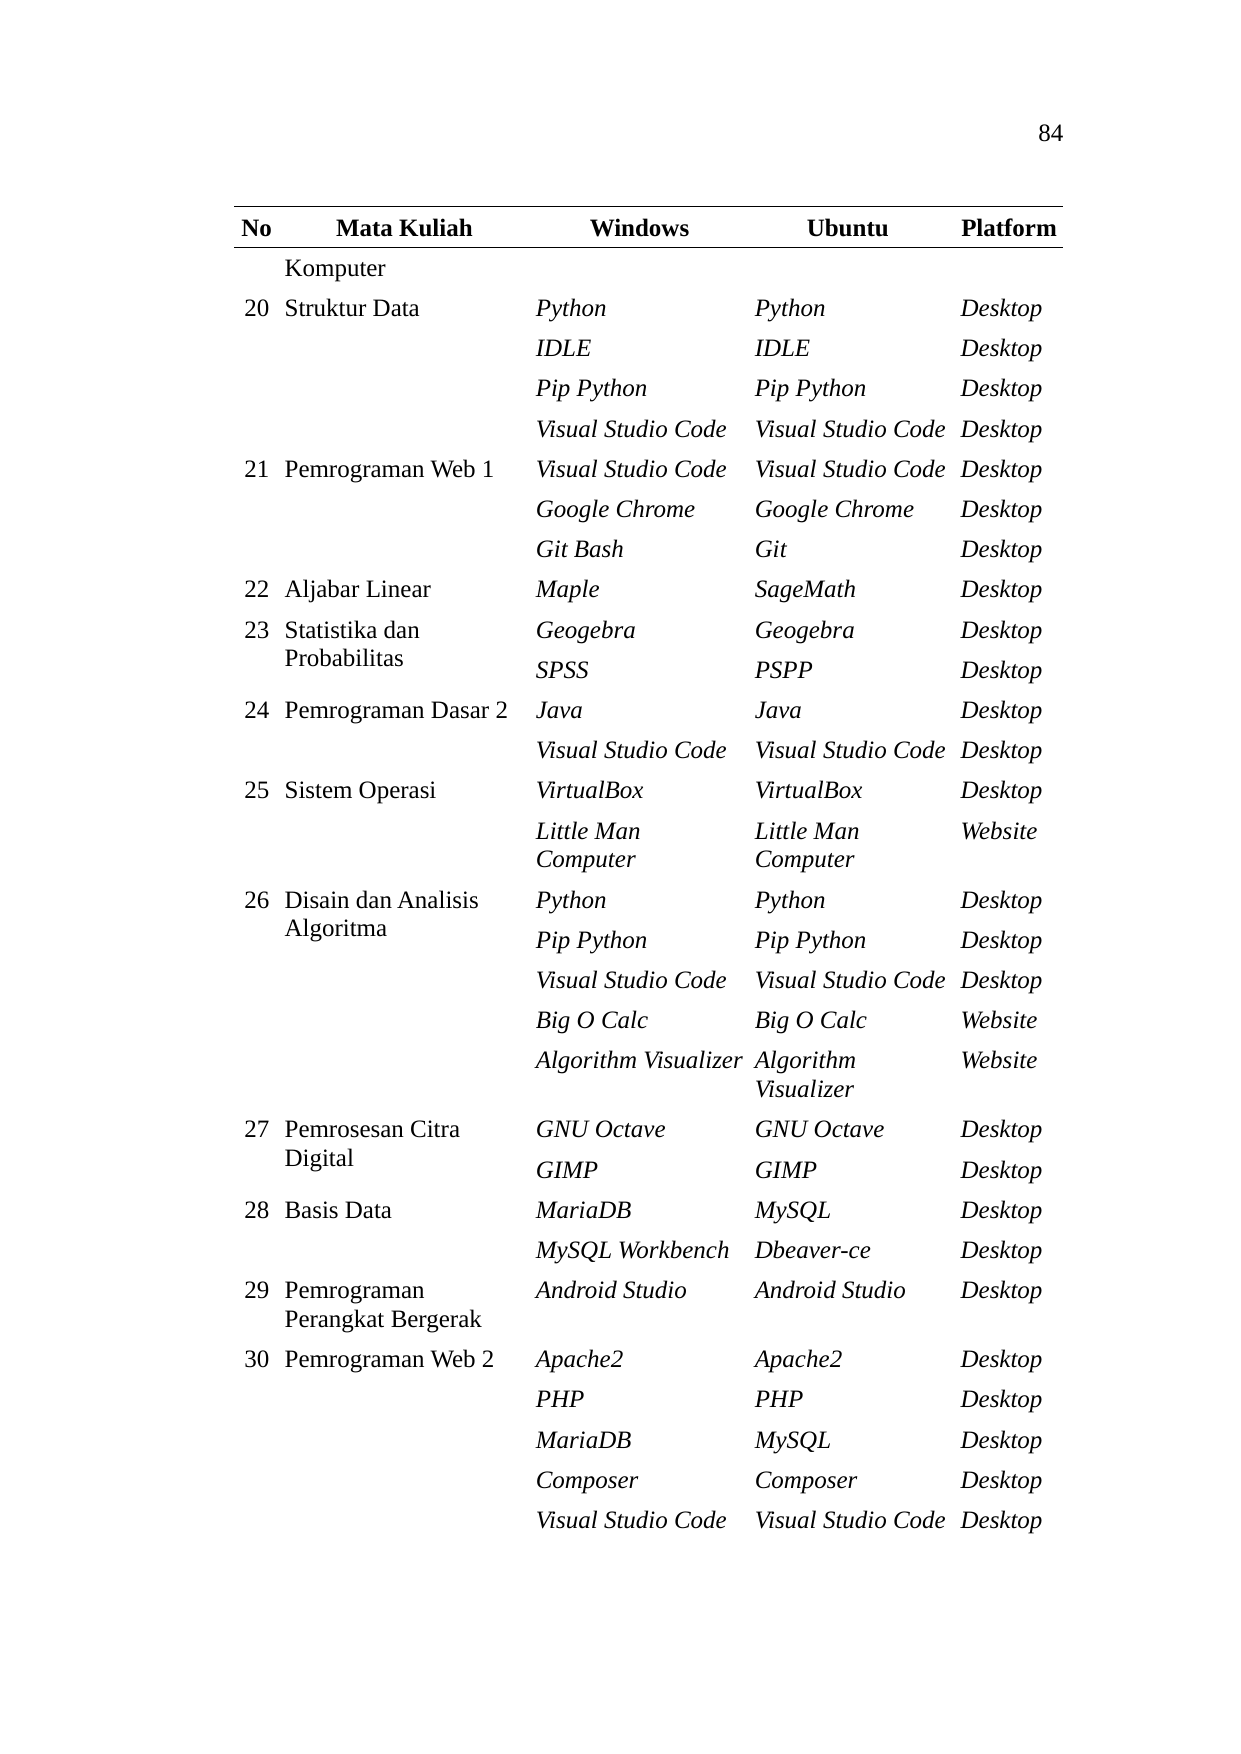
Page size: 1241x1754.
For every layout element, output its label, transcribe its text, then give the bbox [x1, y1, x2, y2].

table_cell GNU Octave [749, 1109, 954, 1149]
table_cell Desktop [955, 569, 1063, 609]
table_cell Little Man Computer [749, 810, 954, 879]
table_cell Statistika dan Probabilitas [279, 609, 530, 689]
table_cell Desktop [955, 919, 1063, 959]
table_cell Java [530, 690, 749, 730]
table_cell [530, 248, 749, 287]
table_cell Apache2 [530, 1339, 749, 1379]
table_cell Little Man Computer [530, 810, 749, 879]
table_cell Pip Python [530, 919, 749, 959]
table_cell Composer [749, 1459, 954, 1499]
table_cell Website [955, 1040, 1063, 1109]
table_cell Algorithm Visualizer [530, 1040, 749, 1109]
table_cell Android Studio [530, 1270, 749, 1339]
table_cell Desktop [955, 529, 1063, 569]
table_cell [955, 248, 1063, 287]
table_cell MariaDB [530, 1419, 749, 1459]
table_cell PSPP [749, 649, 954, 689]
table_cell Desktop [955, 770, 1063, 810]
table_cell Visual Studio Code [530, 408, 749, 448]
table_cell Website [955, 1000, 1063, 1040]
table_cell PHP [530, 1379, 749, 1419]
table_cell Visual Studio Code [530, 960, 749, 1000]
table_cell Python [530, 879, 749, 919]
table_cell [234, 248, 279, 287]
table_cell Desktop [955, 1230, 1063, 1270]
table_cell Pemrosesan Citra Digital [279, 1109, 530, 1189]
table_cell Geogebra [530, 609, 749, 649]
table_cell Website [955, 810, 1063, 879]
table_cell Apache2 [749, 1339, 954, 1379]
table_cell Composer [530, 1459, 749, 1499]
table_cell Pip Python [749, 368, 954, 408]
table_cell 27 [234, 1109, 279, 1189]
table_cell Basis Data [279, 1189, 530, 1270]
table_cell Desktop [955, 288, 1063, 328]
table_cell GIMP [530, 1149, 749, 1189]
table_header Windows [530, 207, 749, 247]
table_cell Desktop [955, 609, 1063, 649]
table_cell Visual Studio Code [749, 408, 954, 448]
table_cell Desktop [955, 649, 1063, 689]
table_cell Desktop [955, 879, 1063, 919]
table_cell 30 [234, 1339, 279, 1540]
table_cell Git Bash [530, 529, 749, 569]
table_cell Android Studio [749, 1270, 954, 1339]
table_cell Visual Studio Code [530, 1500, 749, 1540]
table_cell 21 [234, 448, 279, 569]
table_cell MariaDB [530, 1189, 749, 1229]
table_cell Komputer [279, 248, 530, 287]
table_cell Visual Studio Code [749, 448, 954, 488]
table_header Ubuntu [749, 207, 954, 247]
table_cell 25 [234, 770, 279, 879]
table_cell Desktop [955, 1500, 1063, 1540]
table_cell Aljabar Linear [279, 569, 530, 609]
table_cell Java [749, 690, 954, 730]
table_cell Desktop [955, 368, 1063, 408]
table_cell Visual Studio Code [749, 1500, 954, 1540]
table_header No [234, 207, 279, 247]
table_cell GNU Octave [530, 1109, 749, 1149]
table_cell Pip Python [530, 368, 749, 408]
table_cell Sistem Operasi [279, 770, 530, 879]
table_cell Desktop [955, 489, 1063, 529]
table_cell SageMath [749, 569, 954, 609]
table_cell Google Chrome [530, 489, 749, 529]
table_header Platform [955, 207, 1063, 247]
table_cell IDLE [530, 328, 749, 368]
table_cell Python [530, 288, 749, 328]
table_cell Visual Studio Code [749, 960, 954, 1000]
table_cell MySQL [749, 1419, 954, 1459]
table_cell Python [749, 879, 954, 919]
table_cell Visual Studio Code [530, 730, 749, 770]
table_cell Desktop [955, 960, 1063, 1000]
table_cell GIMP [749, 1149, 954, 1189]
table_cell Desktop [955, 328, 1063, 368]
table_cell Visual Studio Code [749, 730, 954, 770]
table_cell 29 [234, 1270, 279, 1339]
table_cell 20 [234, 288, 279, 448]
table_cell 23 [234, 609, 279, 689]
table_header Mata Kuliah [279, 207, 530, 247]
table_cell Geogebra [749, 609, 954, 649]
table_cell MySQL Workbench [530, 1230, 749, 1270]
table_cell Desktop [955, 1419, 1063, 1459]
table_cell Dbeaver-ce [749, 1230, 954, 1270]
table_cell Desktop [955, 1339, 1063, 1379]
table_cell IDLE [749, 328, 954, 368]
table_cell Google Chrome [749, 489, 954, 529]
table_cell Struktur Data [279, 288, 530, 448]
table_cell Desktop [955, 1189, 1063, 1229]
table_cell SPSS [530, 649, 749, 689]
table_cell Desktop [955, 448, 1063, 488]
table_cell Algorithm Visualizer [749, 1040, 954, 1109]
table_cell Desktop [955, 730, 1063, 770]
table_cell Disain dan Analisis Algoritma [279, 879, 530, 1109]
table_cell VirtualBox [530, 770, 749, 810]
table_cell Pemrograman Web 1 [279, 448, 530, 569]
table_cell 28 [234, 1189, 279, 1270]
table_cell Git [749, 529, 954, 569]
table_cell Desktop [955, 1379, 1063, 1419]
table_cell Desktop [955, 1459, 1063, 1499]
table_cell VirtualBox [749, 770, 954, 810]
table_cell Pemrograman Perangkat Bergerak [279, 1270, 530, 1339]
table_cell Pemrograman Dasar 2 [279, 690, 530, 770]
table_cell Desktop [955, 408, 1063, 448]
table_cell 22 [234, 569, 279, 609]
table_cell Big O Calc [749, 1000, 954, 1040]
table_cell Pip Python [749, 919, 954, 959]
table_cell [749, 248, 954, 287]
table_cell Pemrograman Web 2 [279, 1339, 530, 1540]
table_cell Python [749, 288, 954, 328]
table_cell Desktop [955, 1149, 1063, 1189]
table_cell Desktop [955, 690, 1063, 730]
table_cell Desktop [955, 1270, 1063, 1339]
table_cell MySQL [749, 1189, 954, 1229]
table_cell 24 [234, 690, 279, 770]
table_cell Visual Studio Code [530, 448, 749, 488]
table_cell PHP [749, 1379, 954, 1419]
table_cell 26 [234, 879, 279, 1109]
table_cell Big O Calc [530, 1000, 749, 1040]
table_cell Desktop [955, 1109, 1063, 1149]
table_cell Maple [530, 569, 749, 609]
